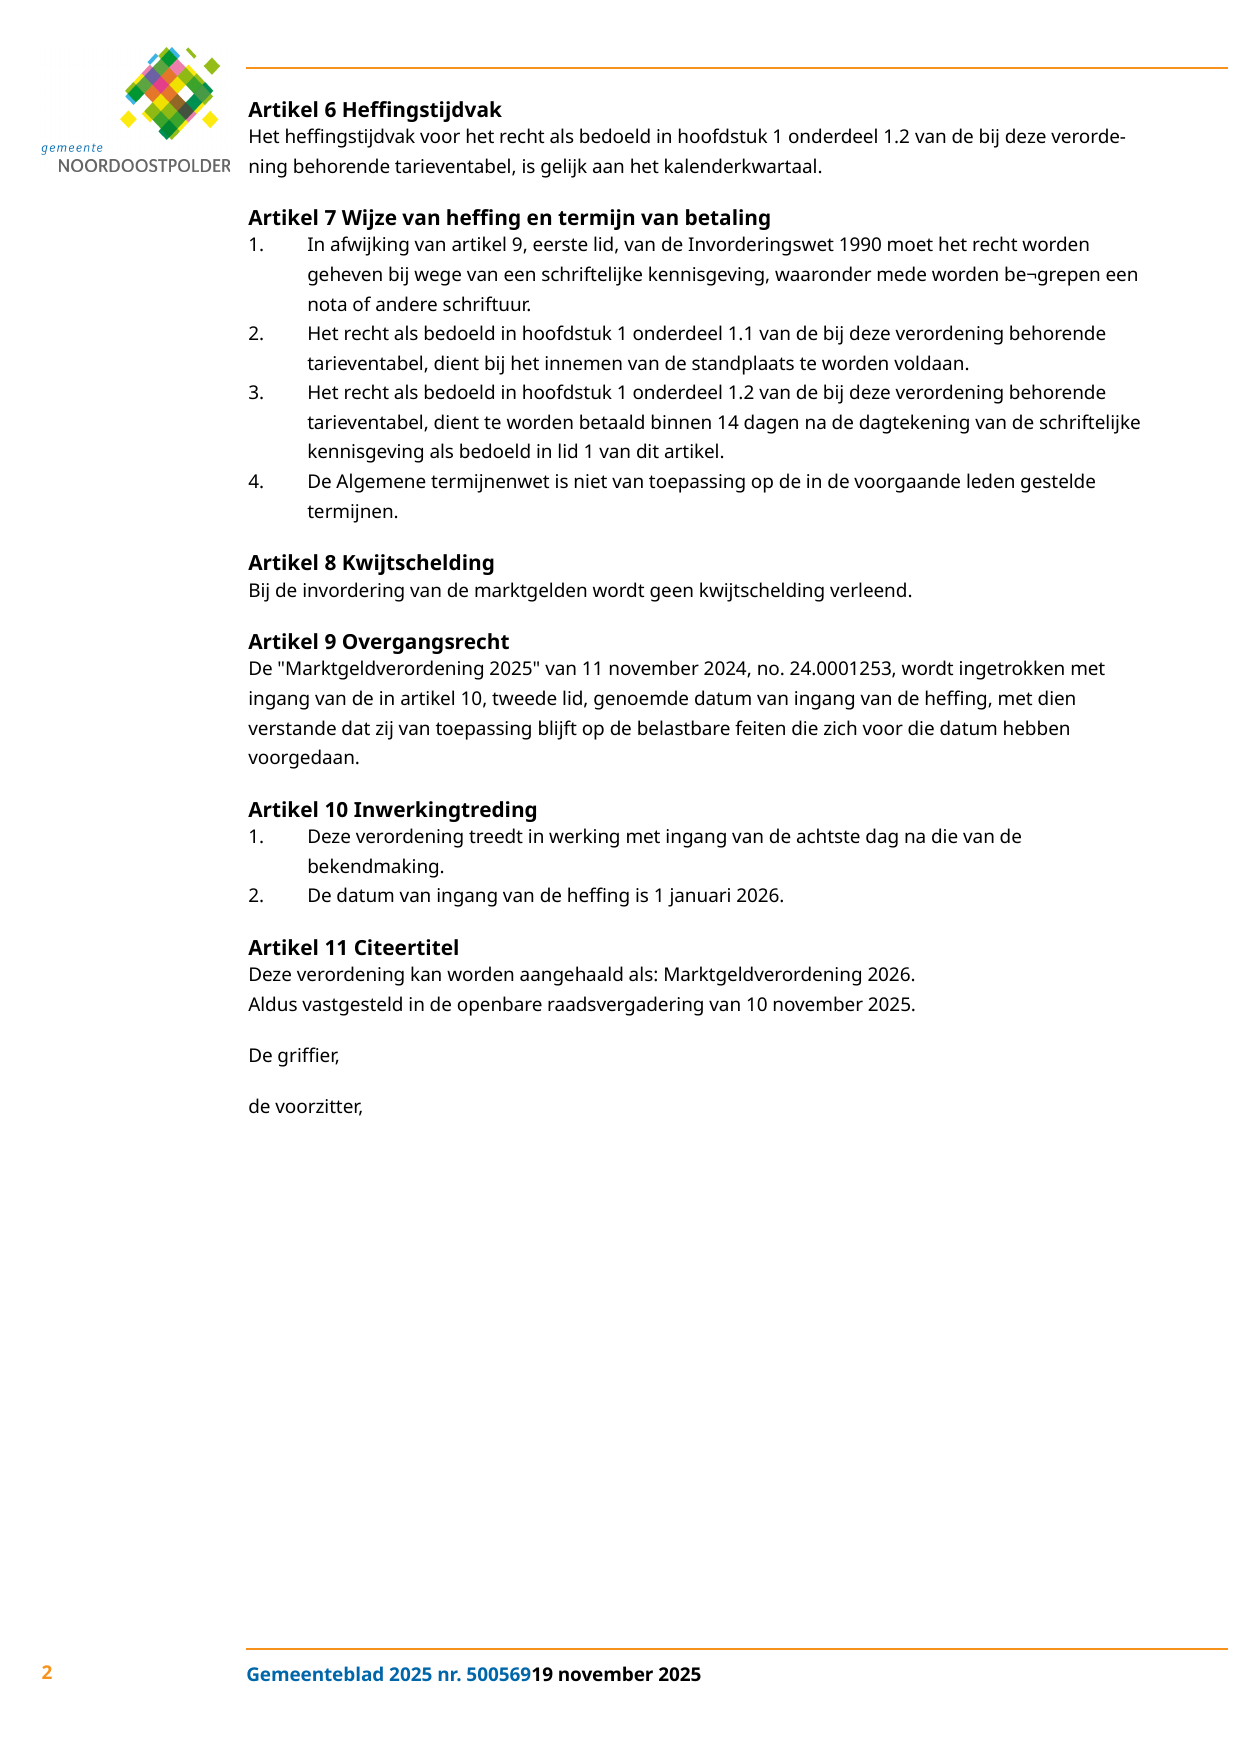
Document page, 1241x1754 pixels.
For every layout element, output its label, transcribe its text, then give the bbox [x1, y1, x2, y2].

list Het recht als bedoeld in hoofdstuk 1 onderdeel 1.2 van de bij deze verordening behorende tarieventabel, dient te worden betaald binnen 14 dagen na de dagtekening van de schriftelijke kennisgeving als bedoeld in lid 1 van dit artikel. [248, 379, 1152, 464]
list De datum van ingang van de heffing is 1 januari 2026. [248, 882, 1152, 908]
picture [41, 47, 231, 172]
text Artikel 6 Heffingstijdvak [248, 95, 1152, 123]
text Artikel 11 Citeertitel [248, 933, 1152, 961]
text Deze verordening kan worden aangehaald als: Marktgeldverordening 2026. [248, 961, 1152, 987]
text Bij de invordering van de marktgelden wordt geen kwijtschelding verleend. [248, 577, 1152, 602]
text Artikel 9 Overgangsrecht [248, 627, 1152, 656]
list In afwijking van artikel 9, eerste lid, van de Invorderingswet 1990 moet het recht worden geheven bij wege van een schriftelijke kennisgeving, waaronder mede worden be¬grepen een nota of andere schriftuur. [248, 232, 1152, 317]
text Artikel 7 Wijze van heffing en termijn van betaling [248, 203, 1152, 232]
text De griffier, [248, 1042, 1152, 1068]
text Het heffingstijdvak voor het recht als bedoeld in hoofdstuk 1 onderdeel 1.2 van de bij deze verorde-ning behorende tarieventabel, is gelijk aan het kalenderkwartaal. [248, 123, 1152, 178]
list De Algemene termijnenwet is niet van toepassing op de in de voorgaande leden gestelde termijnen. [248, 468, 1152, 524]
text de voorzitter, [248, 1094, 1152, 1119]
text Artikel 8 Kwijtschelding [248, 548, 1152, 577]
list Het recht als bedoeld in hoofdstuk 1 onderdeel 1.1 van de bij deze verordening behorende tarieventabel, dient bij het innemen van de standplaats te worden voldaan. [248, 320, 1152, 376]
text Aldus vastgesteld in de openbare raadsvergadering van 10 november 2025. [248, 991, 1152, 1017]
list Deze verordening treedt in werking met ingang van de achtste dag na die van de bekendmaking. [248, 823, 1152, 878]
text Artikel 10 Inwerkingtreding [248, 795, 1152, 823]
text De "Marktgeldverordening 2025" van 11 november 2024, no. 24.0001253, wordt ingetrokken met ingang van de in artikel 10, tweede lid, genoemde datum van ingang van de heffing, met dien verstande dat zij van toepassing blijft op de belastbare feiten die zich voor die datum hebben voorgedaan. [248, 656, 1152, 770]
